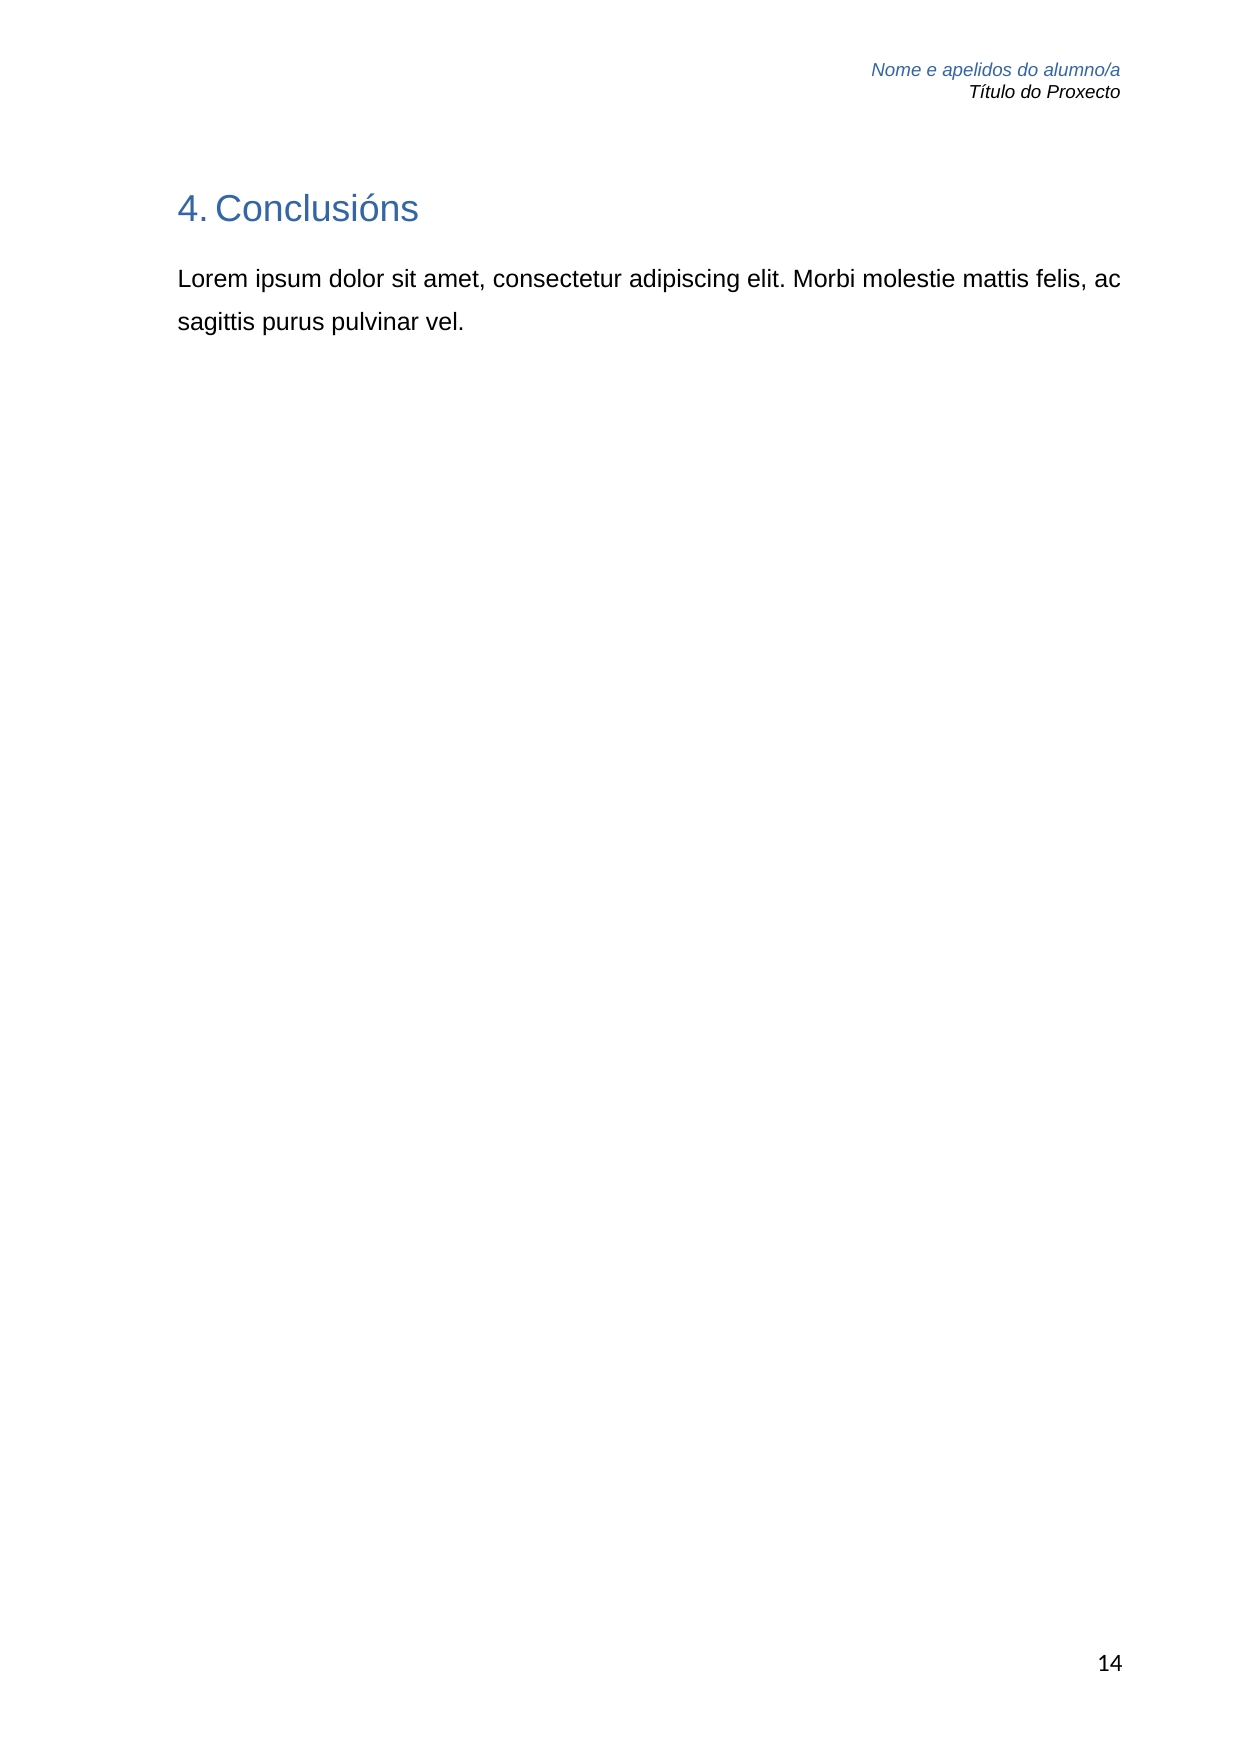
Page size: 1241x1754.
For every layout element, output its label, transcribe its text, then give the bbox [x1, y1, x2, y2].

text Lorem ipsum dolor sit amet, consectetur adipiscing elit. Morbi molestie mattis felis, ac sagittis purus pulvinar vel. [177, 264, 1122, 336]
subtitle Conclusións [177, 187, 1122, 230]
